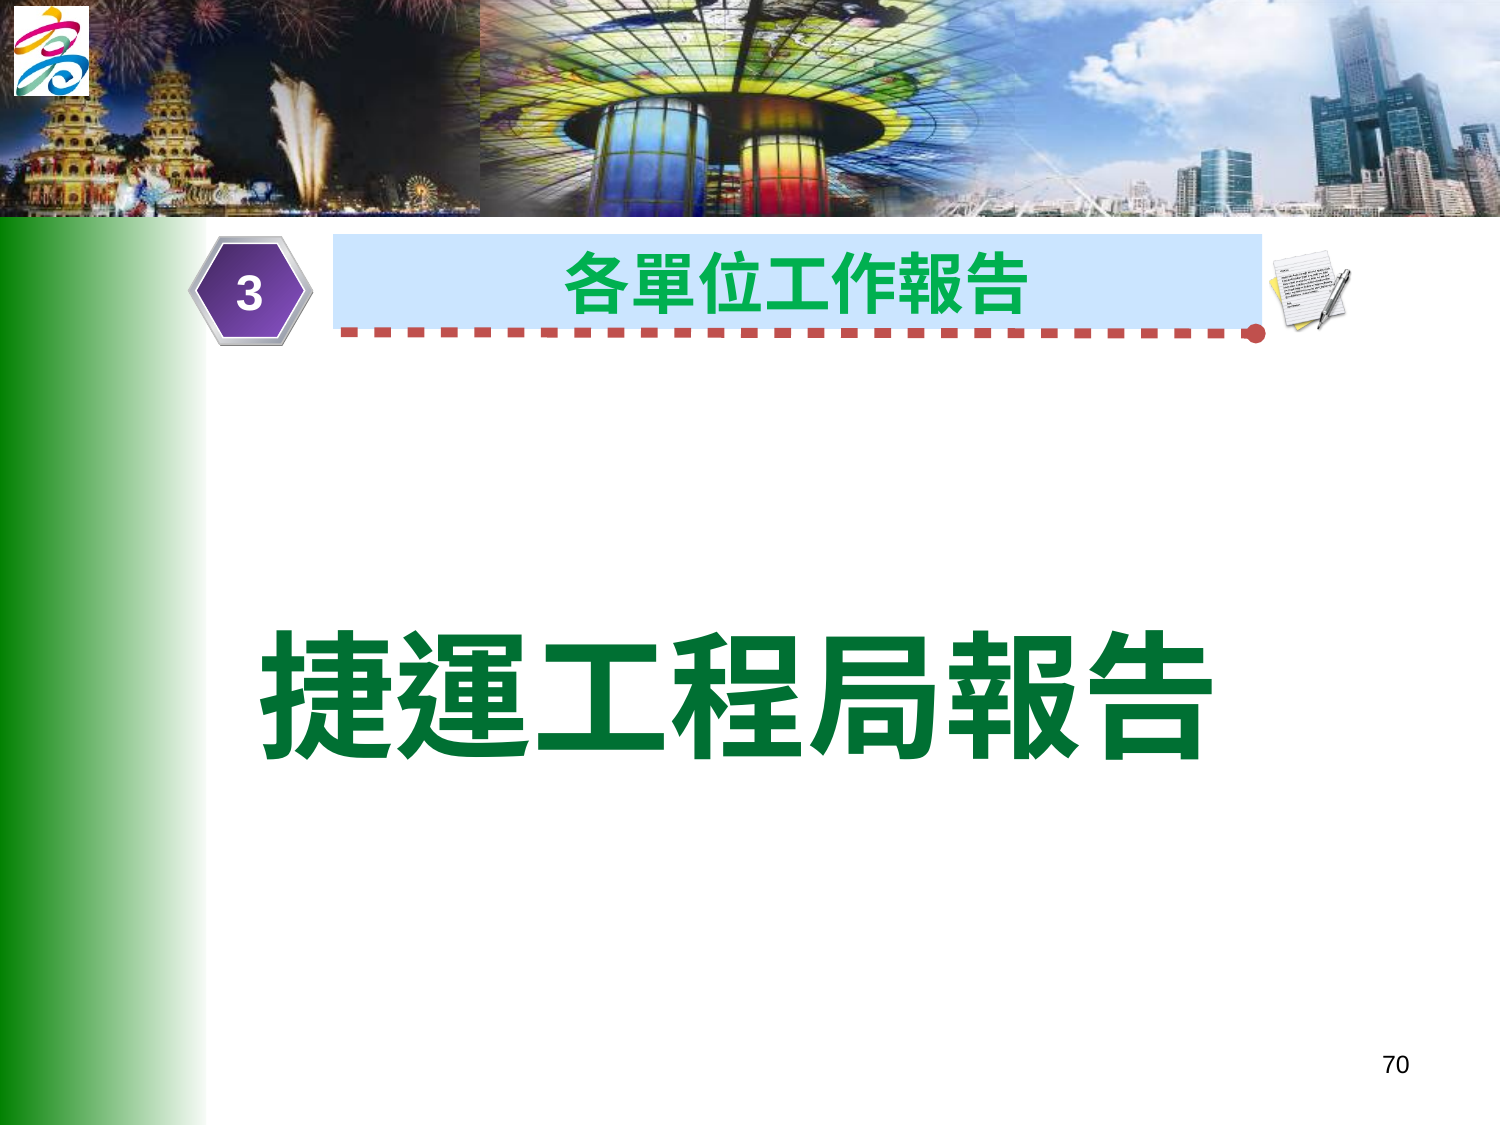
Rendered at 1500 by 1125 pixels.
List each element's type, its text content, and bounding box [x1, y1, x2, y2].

picture [0, 0, 1500, 217]
title 捷運工程局報告 [88, 385, 1388, 1000]
text_box [188, 236, 314, 346]
slide_number [1352, 1024, 1425, 1103]
picture [1268, 249, 1352, 333]
text_box 各單位工作報告 [333, 234, 1263, 329]
text_box 3 [220, 253, 279, 328]
